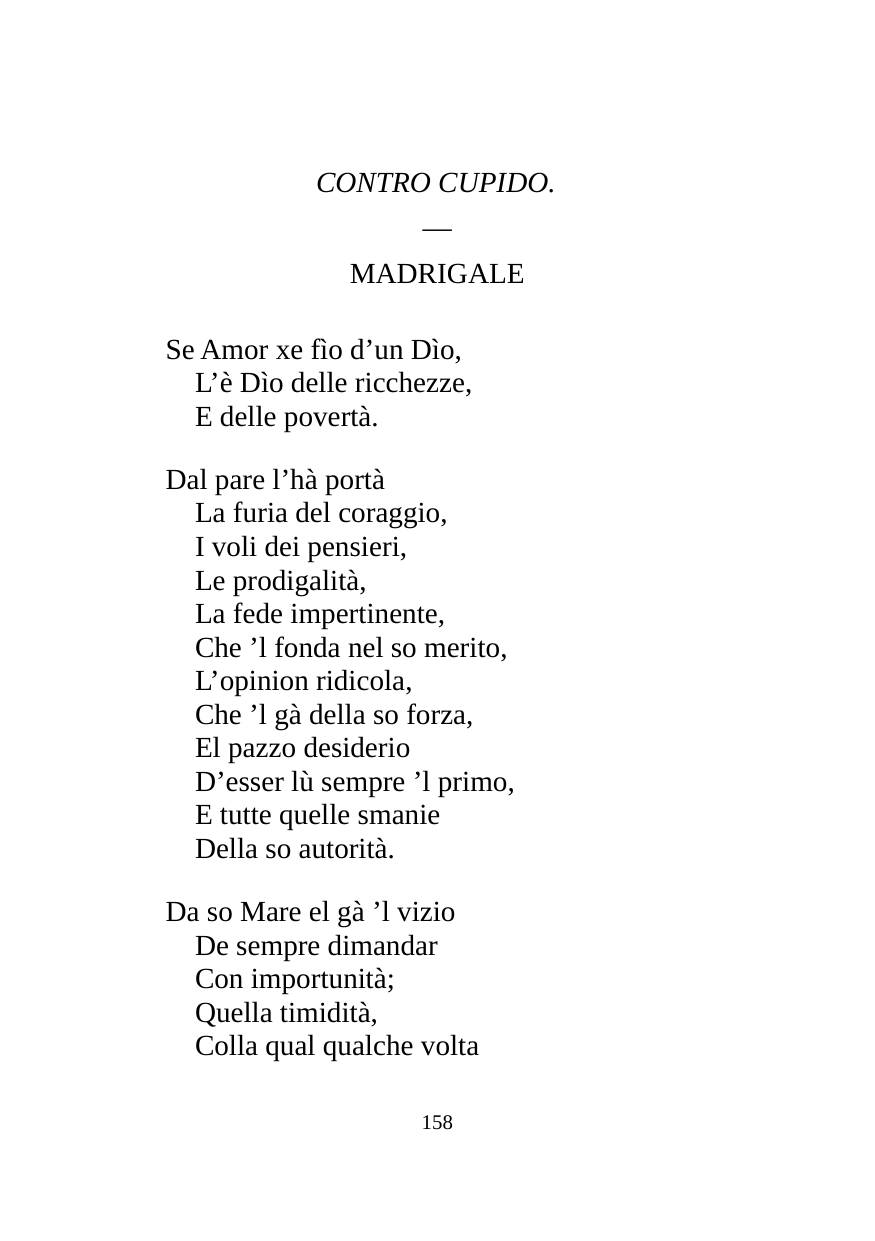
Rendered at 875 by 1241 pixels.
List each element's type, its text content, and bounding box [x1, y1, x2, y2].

text MADRIGALE [106, 257, 768, 290]
subtitle CONTRO CUPIDO. [106, 165, 768, 199]
text Da so Mare el gà ’l vizio De sempre dimandar Con importunità; Quella timidità, Colla qual qualche volta [165, 894, 768, 1062]
text Se Amor xe fìo d’un Dìo, L’è Dìo delle ricchezze, E delle povertà. [165, 332, 768, 433]
text — [106, 211, 768, 244]
text Dal pare l’hà portà La furia del coraggio, I voli dei pensieri, Le prodigalità, La fede impertinente, Che ’l fonda nel so merito, L’opinion ridicola, Che ’l gà della so forza, El pazzo desiderio D’esser lù sempre ’l primo, E tutte quelle smanie Della so autorità. [165, 462, 768, 864]
